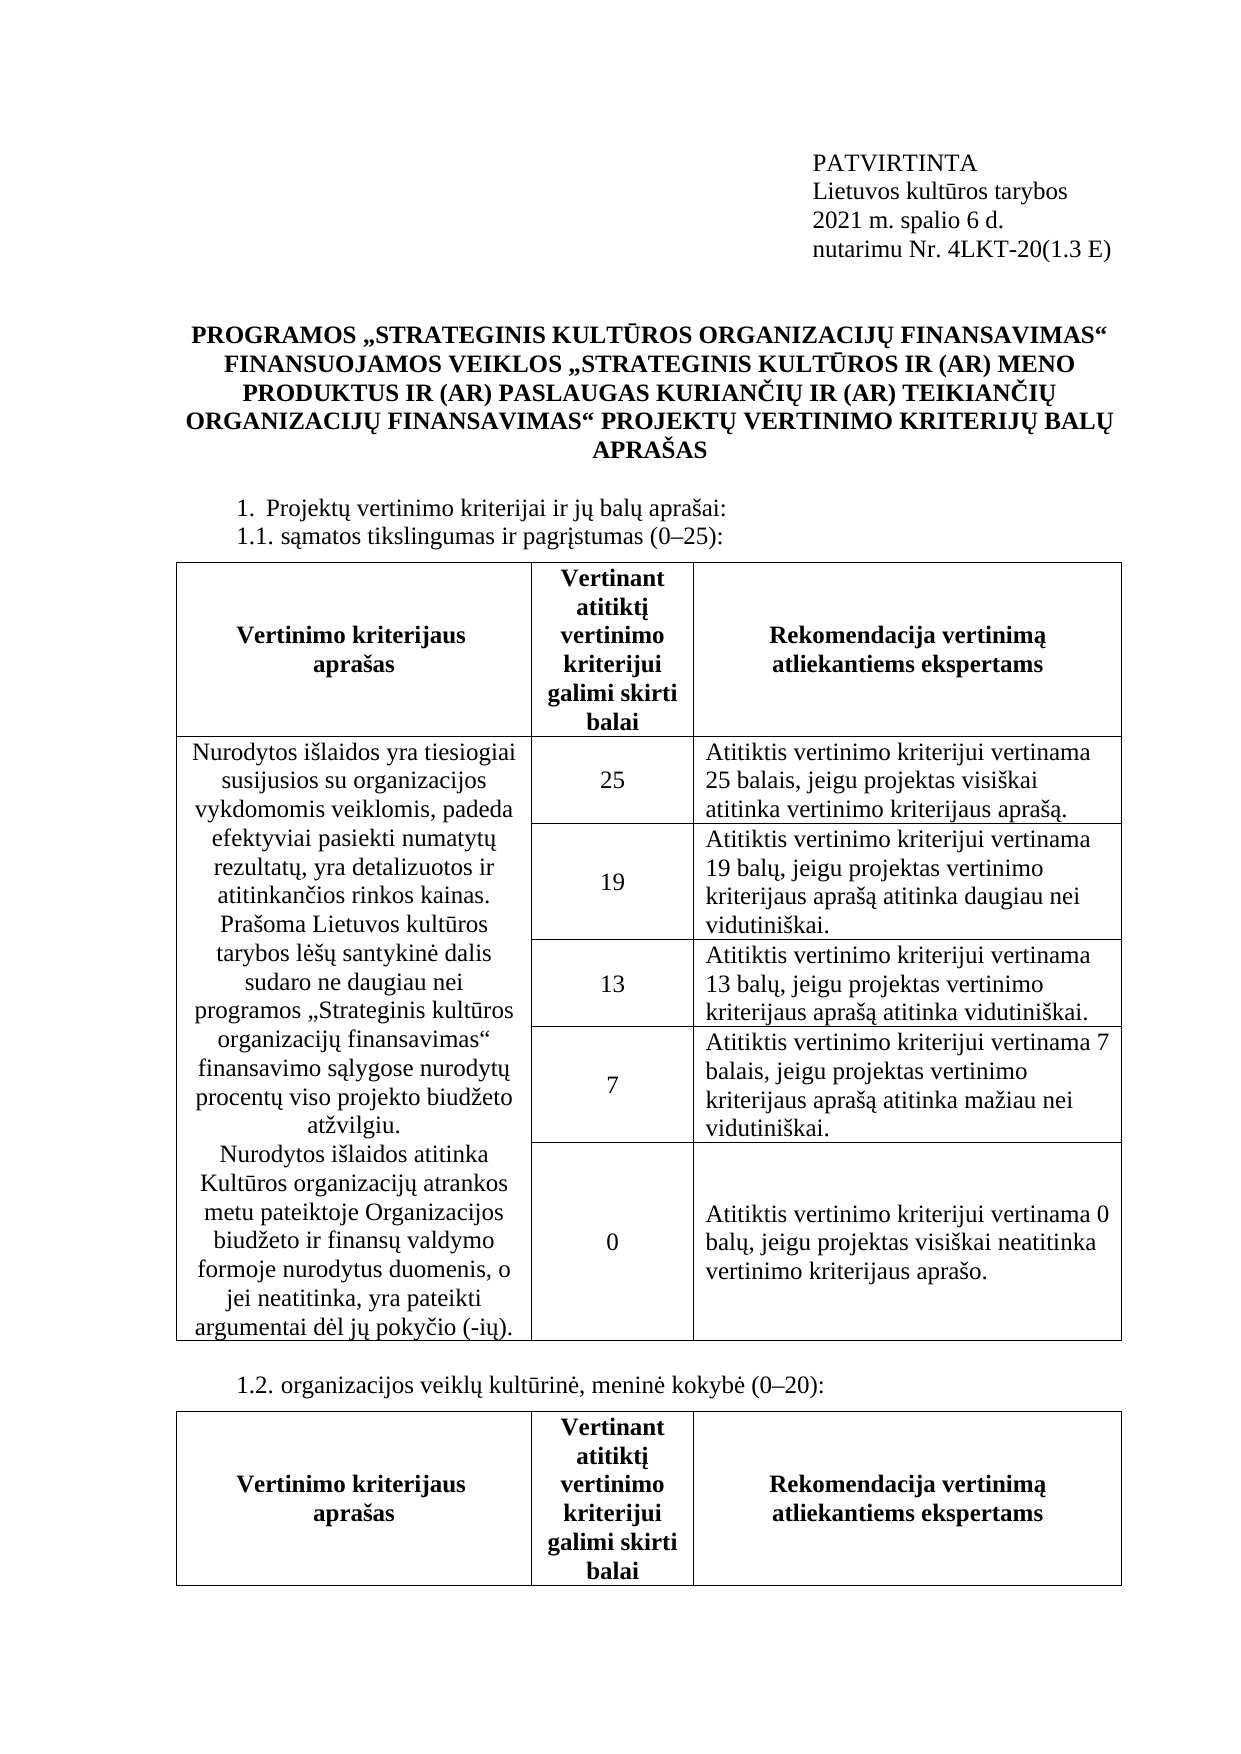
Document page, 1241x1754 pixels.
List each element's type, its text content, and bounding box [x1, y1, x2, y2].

table_cell 25 [532, 737, 693, 823]
text 1.2. organizacijos veiklų kultūrinė, meninė kokybė (0–20): [177, 1370, 1122, 1399]
table_cell Atitiktis vertinimo kriterijui vertinama 0 balų, jeigu projektas visiškai neatitinka vertinimo kriterijaus aprašo. [694, 1143, 1121, 1340]
table_cell 19 [532, 824, 693, 939]
table_header Vertinimo kriterijaus aprašas [177, 563, 531, 736]
table_cell Atitiktis vertinimo kriterijui vertinama 19 balų, jeigu projektas vertinimo kriterijaus aprašą atitinka daugiau nei vidutiniškai. [694, 824, 1121, 939]
table_cell 7 [532, 1027, 693, 1142]
table_header Vertinant atitiktį vertinimo kriterijui galimi skirti balai [532, 563, 693, 736]
table_cell 13 [532, 940, 693, 1026]
table_cell Nurodytos išlaidos yra tiesiogiai susijusios su organizacijos vykdomomis veiklomis, padeda efektyviai pasiekti numatytų rezultatų, yra detalizuotos ir atitinkančios rinkos kainas. Prašoma Lietuvos kultūros tarybos lėšų santykinė dalis sudaro ne daugiau nei programos „Strateginis kultūros organizacijų finansavimas“ finansavimo sąlygose nurodytų procentų viso projekto biudžeto atžvilgiu. Nurodytos išlaidos atitinka Kultūros organizacijų atrankos metu pateiktoje Organizacijos biudžeto ir finansų valdymo formoje nurodytus duomenis, o jei neatitinka, yra pateikti argumentai dėl jų pokyčio (-ių). [177, 737, 531, 1340]
table_header Vertinimo kriterijaus aprašas [177, 1412, 531, 1584]
text PROGRAMOS „STRATEGINIS KULTŪROS ORGANIZACIJŲ FINANSAVIMAS“ FINANSUOJAMOS VEIKLOS „STRATEGINIS KULTŪROS IR (AR) MENO PRODUKTUS IR (AR) PASLAUGAS KURIANČIŲ IR (AR) TEIKIANČIŲ ORGANIZACIJŲ FINANSAVIMAS“ PROJEKTŲ VERTINIMO KRITERIJŲ BALŲ APRAŠAS [177, 320, 1122, 464]
text 1. Projektų vertinimo kriterijai ir jų balų aprašai: [177, 493, 1122, 521]
table_header Vertinant atitiktį vertinimo kriterijui galimi skirti balai [532, 1412, 693, 1584]
table_header Rekomendacija vertinimą atliekantiems ekspertams [694, 1412, 1121, 1584]
text Lietuvos kultūros tarybos [812, 176, 1122, 205]
text 1.1. sąmatos tikslingumas ir pagrįstumas (0–25): [177, 521, 1122, 550]
text 2021 m. spalio 6 d. [812, 205, 1122, 234]
table_cell Atitiktis vertinimo kriterijui vertinama 7 balais, jeigu projektas vertinimo kriterijaus aprašą atitinka mažiau nei vidutiniškai. [694, 1027, 1121, 1142]
table_cell Atitiktis vertinimo kriterijui vertinama 13 balų, jeigu projektas vertinimo kriterijaus aprašą atitinka vidutiniškai. [694, 940, 1121, 1026]
table_header Rekomendacija vertinimą atliekantiems ekspertams [694, 563, 1121, 736]
text nutarimu Nr. 4LKT-20(1.3 E) [812, 234, 1122, 263]
table_cell Atitiktis vertinimo kriterijui vertinama 25 balais, jeigu projektas visiškai atitinka vertinimo kriterijaus aprašą. [694, 737, 1121, 823]
text PATVIRTINTA [812, 148, 1122, 176]
table_cell 0 [532, 1143, 693, 1340]
